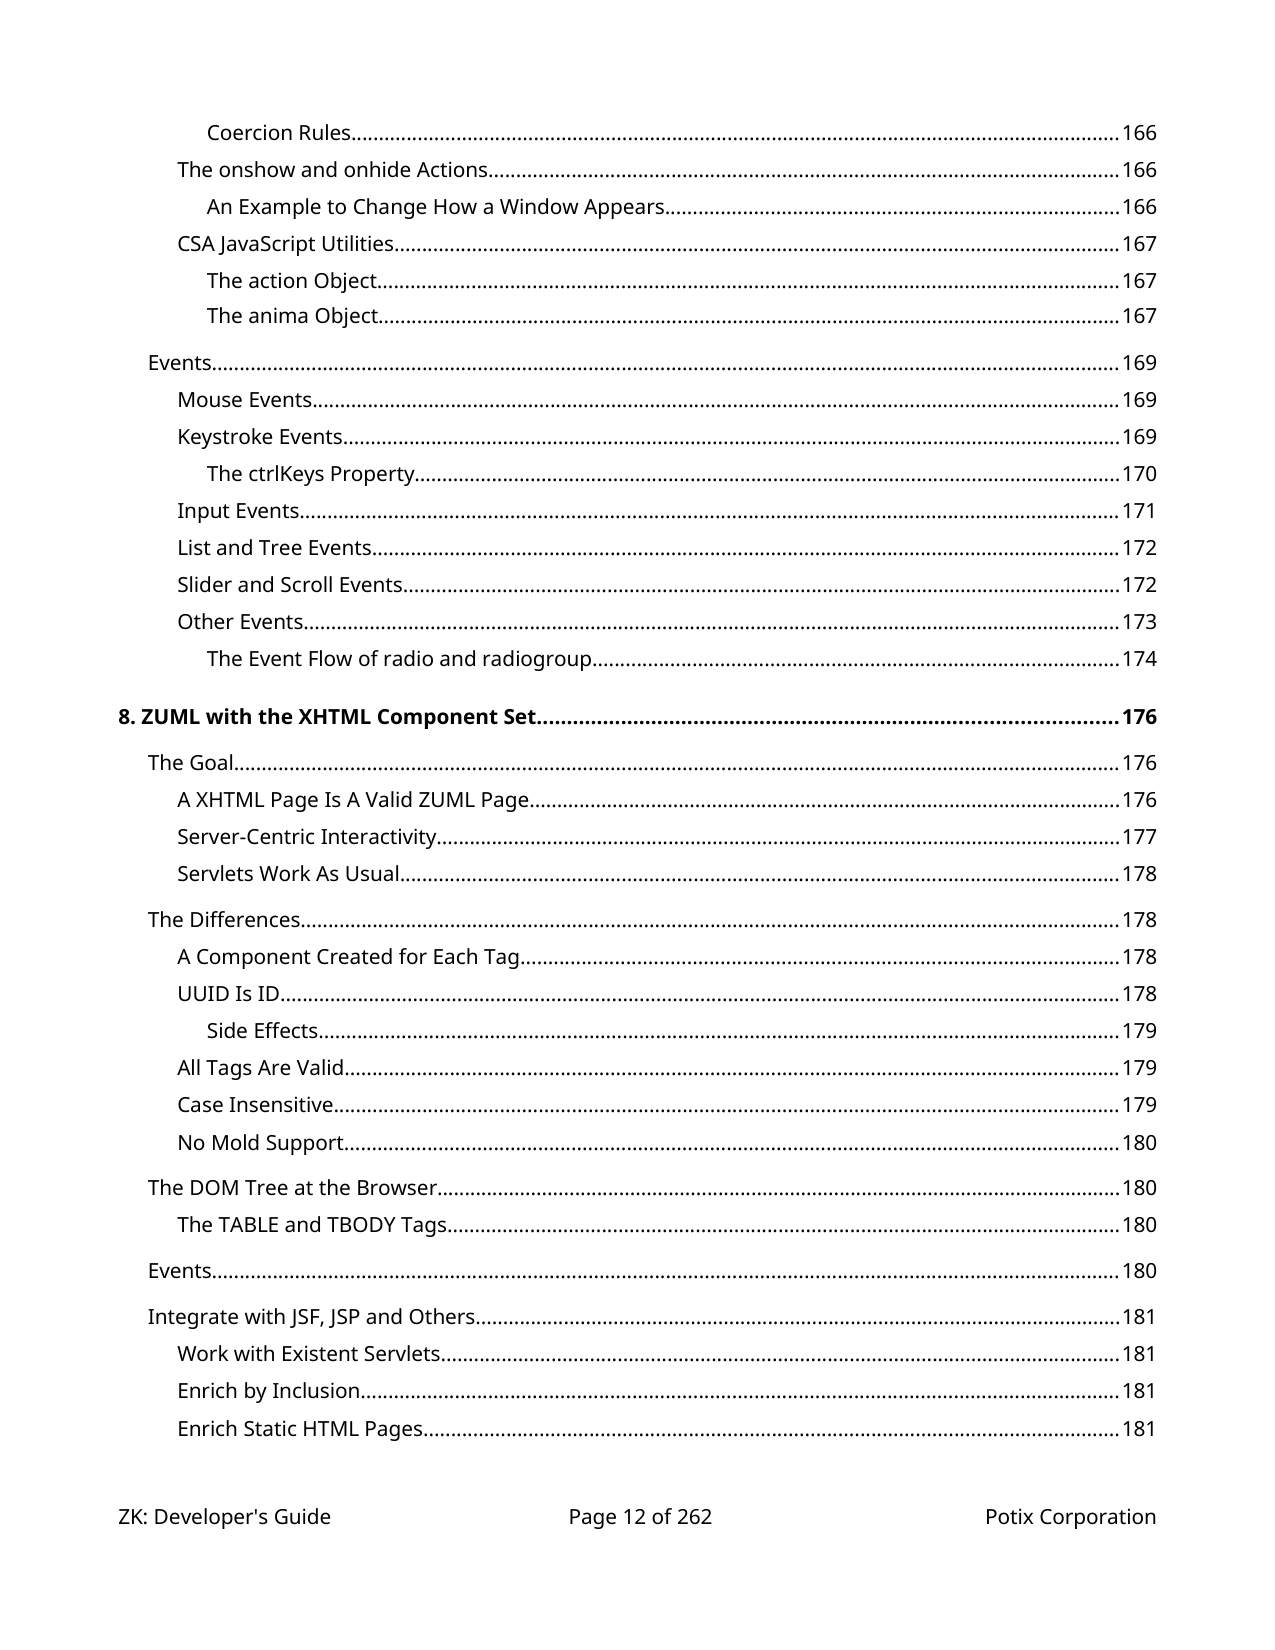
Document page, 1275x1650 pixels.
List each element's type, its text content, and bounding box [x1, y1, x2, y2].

text The ctrlKeys Property 170 [207, 459, 1157, 487]
text Slider and Scroll Events 172 [177, 570, 1157, 598]
text Integrate with JSF, JSP and Others 181 [148, 1302, 1157, 1331]
text 8. ZUML with the XHTML Component Set 176 [118, 702, 1157, 730]
text Side Effects 179 [207, 1016, 1157, 1044]
text No Mold Support 180 [177, 1128, 1157, 1156]
text Other Events 173 [177, 607, 1157, 635]
text A XHTML Page Is A Valid ZUML Page 176 [177, 785, 1157, 813]
text The Event Flow of radio and radiogroup 174 [207, 644, 1157, 672]
text An Example to Change How a Window Appears 166 [207, 192, 1157, 221]
text Case Insensitive 179 [177, 1091, 1157, 1119]
text List and Tree Events 172 [177, 533, 1157, 561]
text CSA JavaScript Utilities 167 [177, 229, 1157, 258]
text Keystroke Events 169 [177, 422, 1157, 450]
text Events 180 [148, 1257, 1157, 1285]
text Work with Existent Servlets 181 [177, 1339, 1157, 1368]
text The DOM Tree at the Browser 180 [148, 1173, 1157, 1202]
text Servlets Work As Usual 178 [177, 859, 1157, 887]
text UUID Is ID 178 [177, 979, 1157, 1007]
text The Goal 176 [148, 748, 1157, 776]
text The anima Object 167 [207, 302, 1157, 330]
text The onshow and onhide Actions 166 [177, 155, 1157, 183]
text Events 169 [148, 348, 1157, 376]
text A Component Created for Each Tag 178 [177, 942, 1157, 970]
text Server-Centric Interactivity 177 [177, 822, 1157, 850]
text Enrich Static HTML Pages 181 [177, 1414, 1157, 1442]
text Enrich by Inclusion 181 [177, 1377, 1157, 1405]
text The action Object 167 [207, 266, 1157, 295]
text Mouse Events 169 [177, 385, 1157, 413]
text The Differences 178 [148, 905, 1157, 933]
text Coercion Rules 166 [207, 118, 1157, 146]
text All Tags Are Valid 179 [177, 1053, 1157, 1082]
text The TABLE and TBODY Tags 180 [177, 1211, 1157, 1239]
text Input Events 171 [177, 496, 1157, 524]
